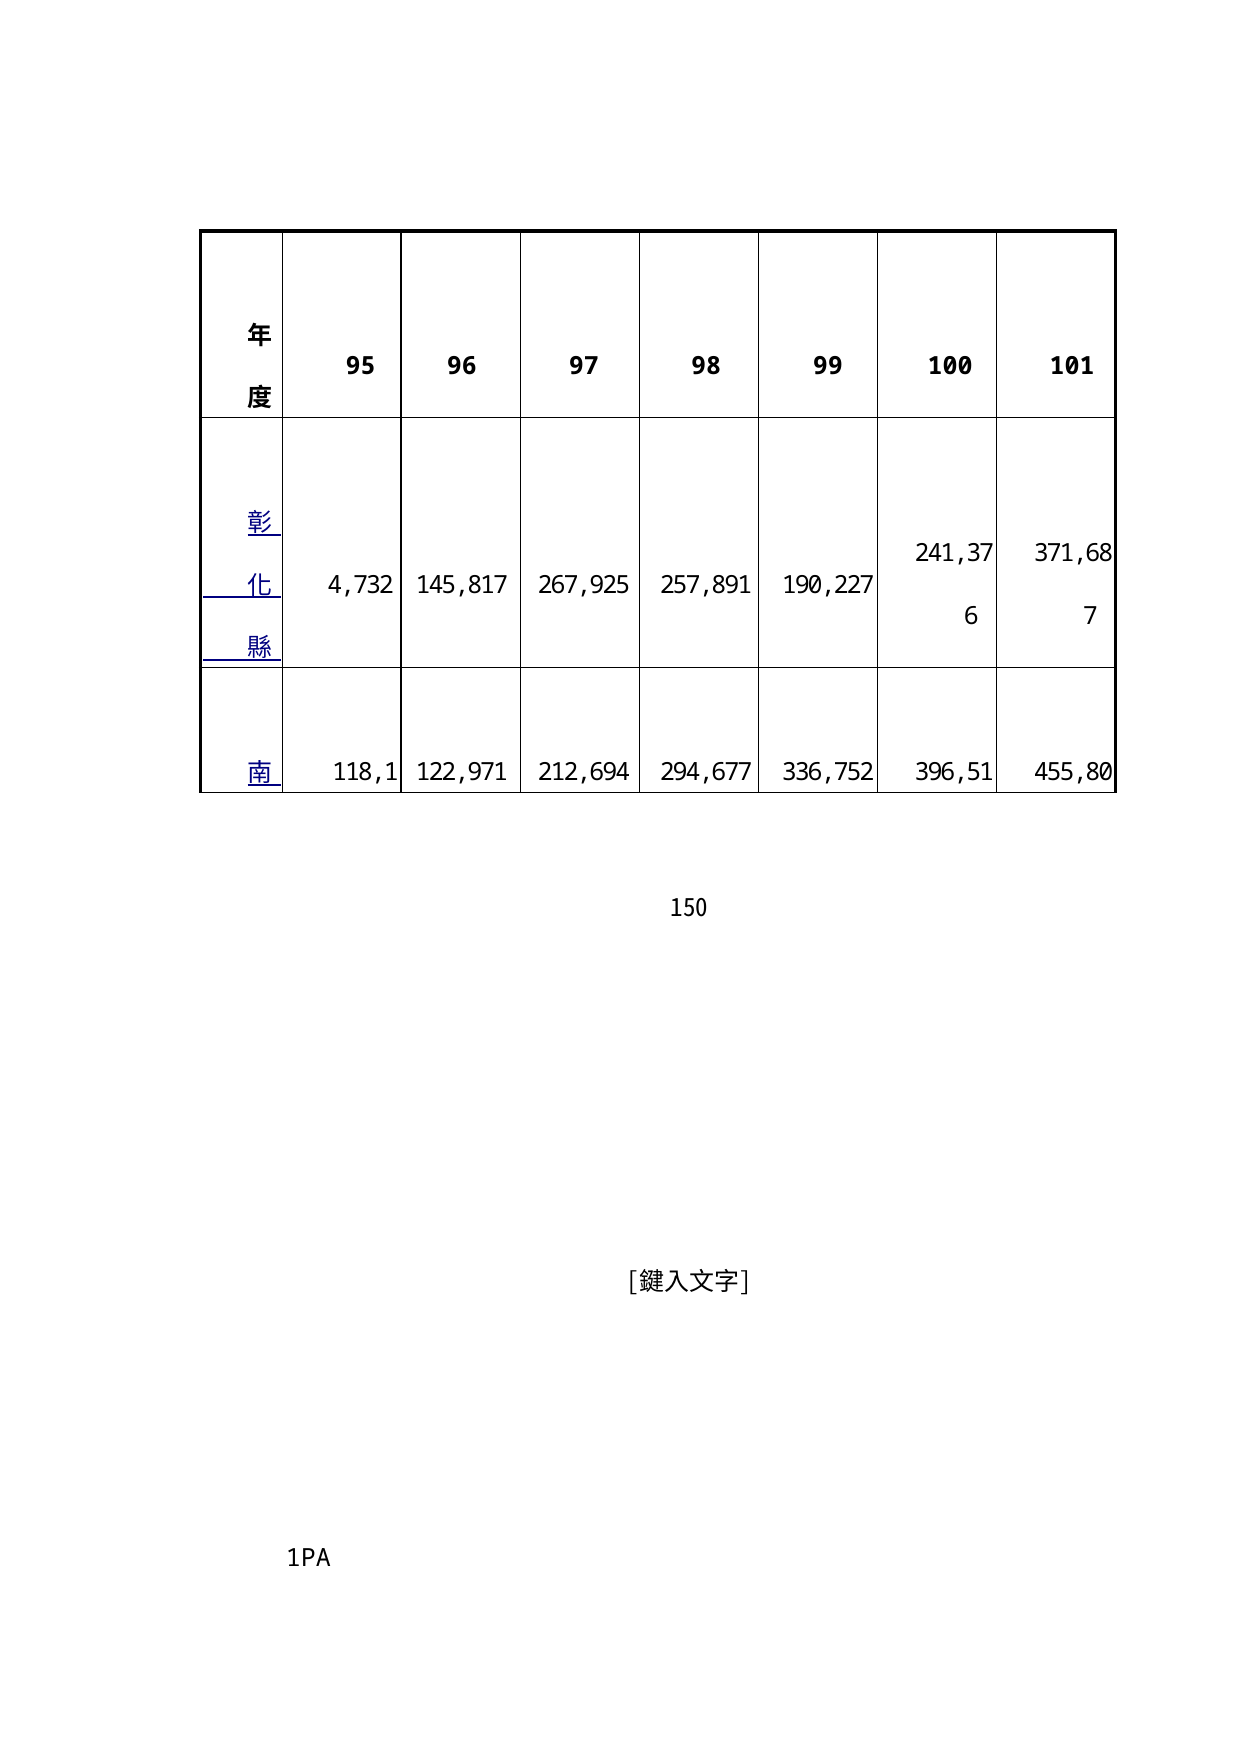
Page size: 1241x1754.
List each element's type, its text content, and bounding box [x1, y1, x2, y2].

table_cell 190,227 [759, 418, 877, 667]
table_header 97 [521, 233, 639, 417]
table_cell 145,817 [402, 418, 520, 667]
table_cell 118,1 [283, 668, 400, 792]
table_header 101 [997, 233, 1114, 417]
table_cell 455,80 [997, 668, 1114, 792]
table_cell 294,677 [640, 668, 758, 792]
table_cell 371,687 [997, 418, 1114, 667]
table_cell 396,51 [878, 668, 996, 792]
table_cell 4,732 [283, 418, 400, 667]
table_cell 彰化縣 [202, 418, 282, 667]
table_cell 336,752 [759, 668, 877, 792]
table_cell 212,694 [521, 668, 639, 792]
table_header 98 [640, 233, 758, 417]
table_cell 257,891 [640, 418, 758, 667]
table_header 99 [759, 233, 877, 417]
table_header 100 [878, 233, 996, 417]
table_cell 122,971 [402, 668, 520, 792]
table_cell 241,376 [878, 418, 996, 667]
table_header 年度 [202, 233, 282, 417]
table_header 95 [283, 233, 400, 417]
table_cell 267,925 [521, 418, 639, 667]
table_header 96 [402, 233, 520, 417]
table_cell 南 [202, 668, 282, 792]
